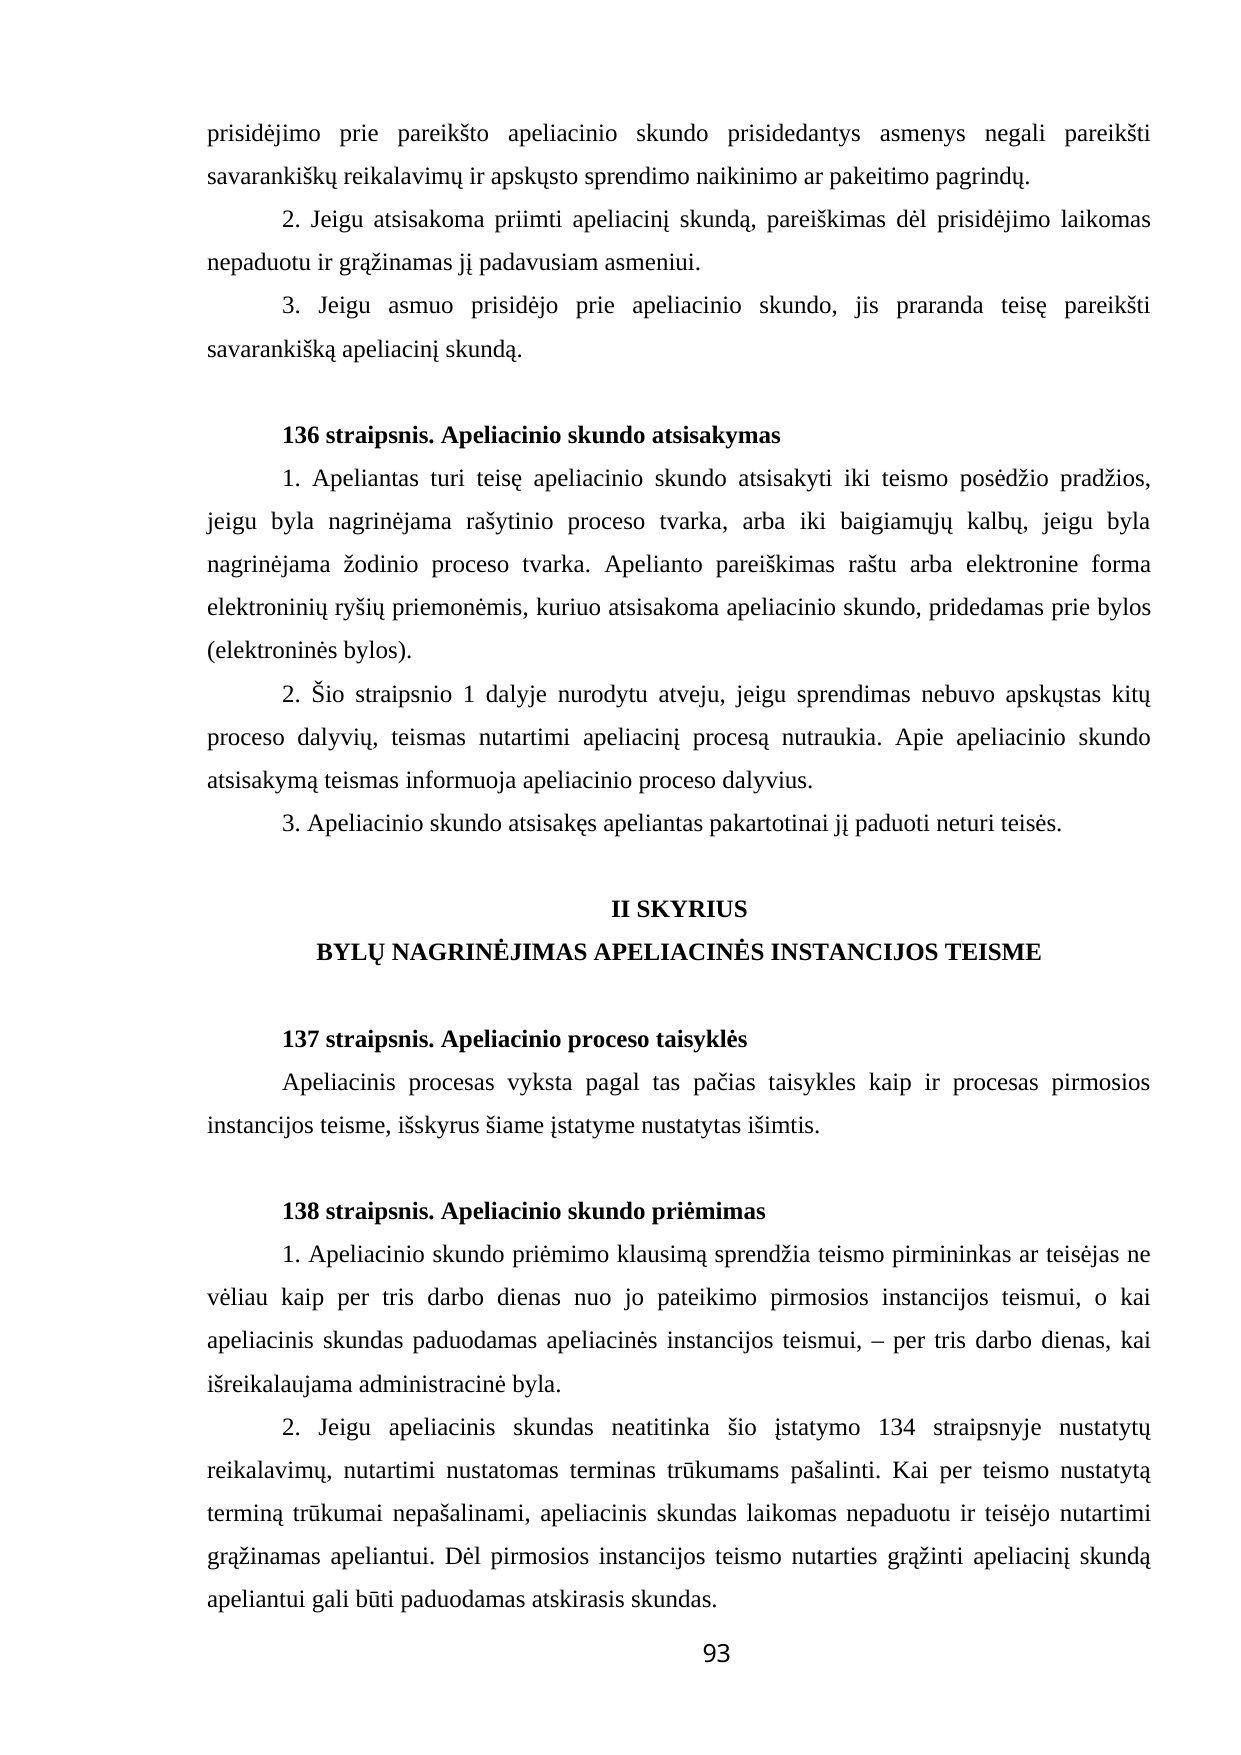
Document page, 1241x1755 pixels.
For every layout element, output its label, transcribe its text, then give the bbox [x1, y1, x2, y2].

text 1. Apeliacinio skundo priėmimo klausimą sprendžia teismo pirmininkas ar teisėjas ne vėliau kaip per tris darbo dienas nuo jo pateikimo pirmosios instancijos teismui, o kai apeliacinis skundas paduodamas apeliacinės instancijos teismui, – per tris darbo dienas, kai išreikalaujama administracinė byla. [207, 1239, 1152, 1397]
text BYLŲ NAGRINĖJIMAS APELIACINĖS INSTANCIJOS TEISME [207, 937, 1152, 966]
text 1. Apeliantas turi teisę apeliacinio skundo atsisakyti iki teismo posėdžio pradžios, jeigu byla nagrinėjama rašytinio proceso tvarka, arba iki baigiamųjų kalbų, jeigu byla nagrinėjama žodinio proceso tvarka. Apelianto pareiškimas raštu arba elektronine forma elektroninių ryšių priemonėmis, kuriuo atsisakoma apeliacinio skundo, pridedamas prie bylos (elektroninės bylos). [207, 463, 1152, 664]
text 2. Jeigu atsisakoma priimti apeliacinį skundą, pareiškimas dėl prisidėjimo laikomas nepaduotu ir grąžinamas jį padavusiam asmeniui. [207, 204, 1152, 276]
text 137 straipsnis. Apeliacinio proceso taisyklės [207, 1024, 1152, 1052]
text II SKYRIUS [207, 894, 1152, 923]
text 136 straipsnis. Apeliacinio skundo atsisakymas [207, 420, 1152, 449]
text 3. Apeliacinio skundo atsisakęs apeliantas pakartotinai jį paduoti neturi teisės. [207, 808, 1152, 837]
text 138 straipsnis. Apeliacinio skundo priėmimas [207, 1196, 1152, 1225]
text 2. Šio straipsnio 1 dalyje nurodytu atveju, jeigu sprendimas nebuvo apskųstas kitų proceso dalyvių, teismas nutartimi apeliacinį procesą nutraukia. Apie apeliacinio skundo atsisakymą teismas informuoja apeliacinio proceso dalyvius. [207, 679, 1152, 794]
text 2. Jeigu apeliacinis skundas neatitinka šio įstatymo 134 straipsnyje nustatytų reikalavimų, nutartimi nustatomas terminas trūkumams pašalinti. Kai per teismo nustatytą terminą trūkumai nepašalinami, apeliacinis skundas laikomas nepaduotu ir teisėjo nutartimi grąžinamas apeliantui. Dėl pirmosios instancijos teismo nutarties grąžinti apeliacinį skundą apeliantui gali būti paduodamas atskirasis skundas. [207, 1412, 1152, 1613]
text 3. Jeigu asmuo prisidėjo prie apeliacinio skundo, jis praranda teisę pareikšti savarankišką apeliacinį skundą. [207, 291, 1152, 362]
text prisidėjimo prie pareikšto apeliacinio skundo prisidedantys asmenys negali pareikšti savarankiškų reikalavimų ir apskųsto sprendimo naikinimo ar pakeitimo pagrindų. [207, 118, 1152, 190]
text Apeliacinis procesas vyksta pagal tas pačias taisykles kaip ir procesas pirmosios instancijos teisme, išskyrus šiame įstatyme nustatytas išimtis. [207, 1067, 1152, 1139]
